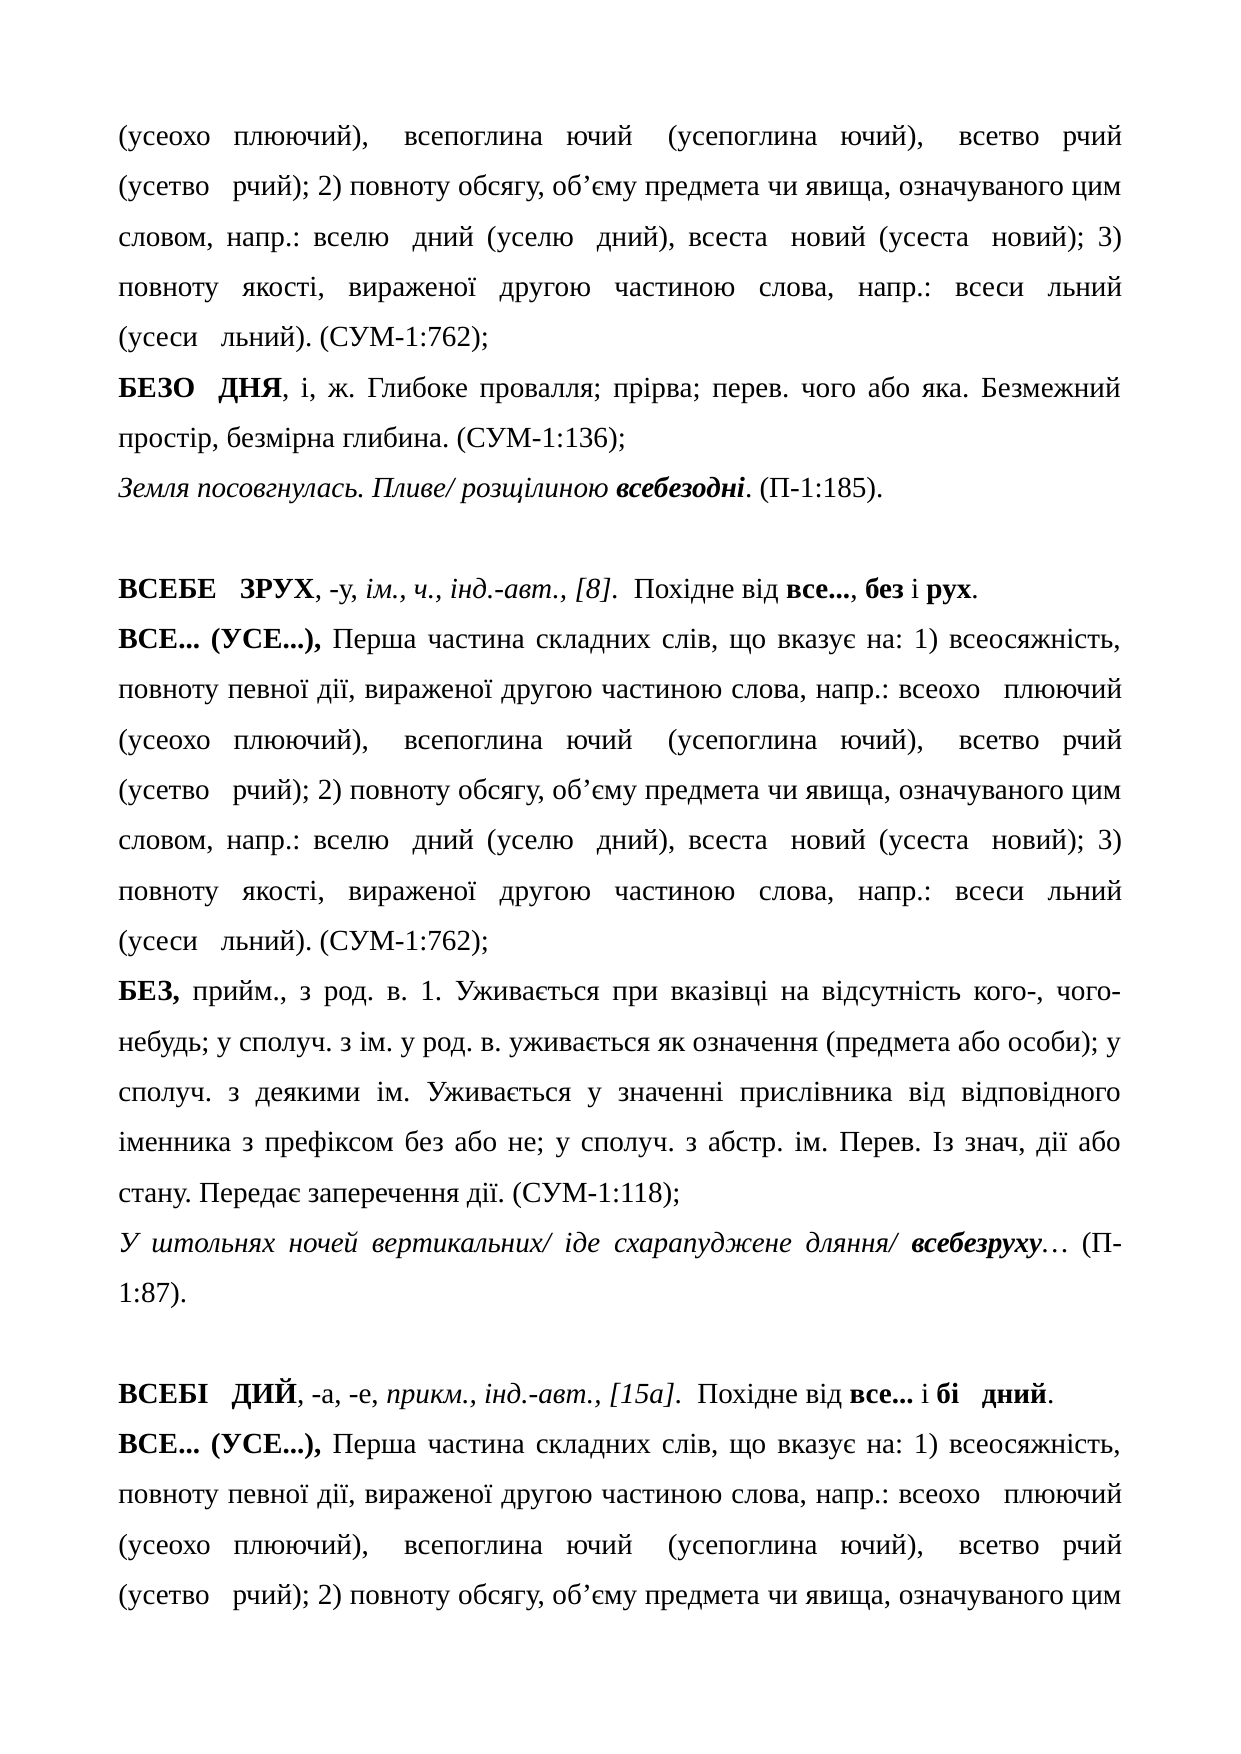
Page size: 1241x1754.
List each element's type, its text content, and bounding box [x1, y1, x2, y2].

text ВсебІдий, -а, -е, прикм., інд.-авт., [15а]. Похідне від все... і бідний. [118, 1376, 1122, 1409]
text (усеохоплюючий), всепоглинаючий (усепоглинаючий), всетворчий (усетворчий); 2) повноту обсягу, об’єму предмета чи явища, означуваного цим словом, напр.: вселюдний (уселюдний), всестановий (усестановий); 3) повноту якості, вираженої другою частиною слова, напр.: всесильний (усесильний). (СУМ-1:762); [118, 118, 1122, 353]
text ВСЕ... (УСЕ...), Перша частина складних слів, що вказує на: 1) всеосяжність, повноту певної дії, вираженої другою частиною слова, напр.: всеохоплюючий (усеохоплюючий), всепоглинаючий (усепоглинаючий), всетворчий (усетворчий); 2) повноту обсягу, об’єму предмета чи явища, означуваного цим словом, напр.: вселюдний (уселюдний), всестановий (усестановий); 3) повноту якості, вираженої другою частиною слова, напр.: всесильний (усесильний). (СУМ-1:762); [118, 621, 1122, 957]
text У штольнях ночей вертикальних/ іде схарапуджене дляння/ всебезруху… (П-1:87). [118, 1225, 1122, 1309]
text ВсебЕзрух, -у, ім., ч., інд.-авт., [8]. Похідне від все..., без і рух. [118, 571, 1122, 604]
text Земля посовгнулась. Пливе/ розщілиною всебезодні. (П-1:185). [118, 470, 1122, 504]
text БЕЗ, прийм., з род. в. 1. Уживається при вказівці на відсутність кого-, чого-небудь; у сполуч. з ім. у род. в. уживається як означення (предмета або особи); у сполуч. з деякими ім. Уживається у значенні прислівника від відповідного іменника з префіксом без або не; у сполуч. з абстр. ім. Перев. Із знач, дії або стану. Передає заперечення дії. (СУМ-1:118); [118, 973, 1122, 1208]
text БЕЗОДНЯ, і, ж. Глибоке провалля; прірва; перев. чого або яка. Безмежний простір, безмірна глибина. (СУМ-1:136); [118, 370, 1122, 453]
text ВСЕ... (УСЕ...), Перша частина складних слів, що вказує на: 1) всеосяжність, повноту певної дії, вираженої другою частиною слова, напр.: всеохоплюючий (усеохоплюючий), всепоглинаючий (усепоглинаючий), всетворчий (усетворчий); 2) повноту обсягу, об’єму предмета чи явища, означуваного цим [118, 1426, 1122, 1611]
